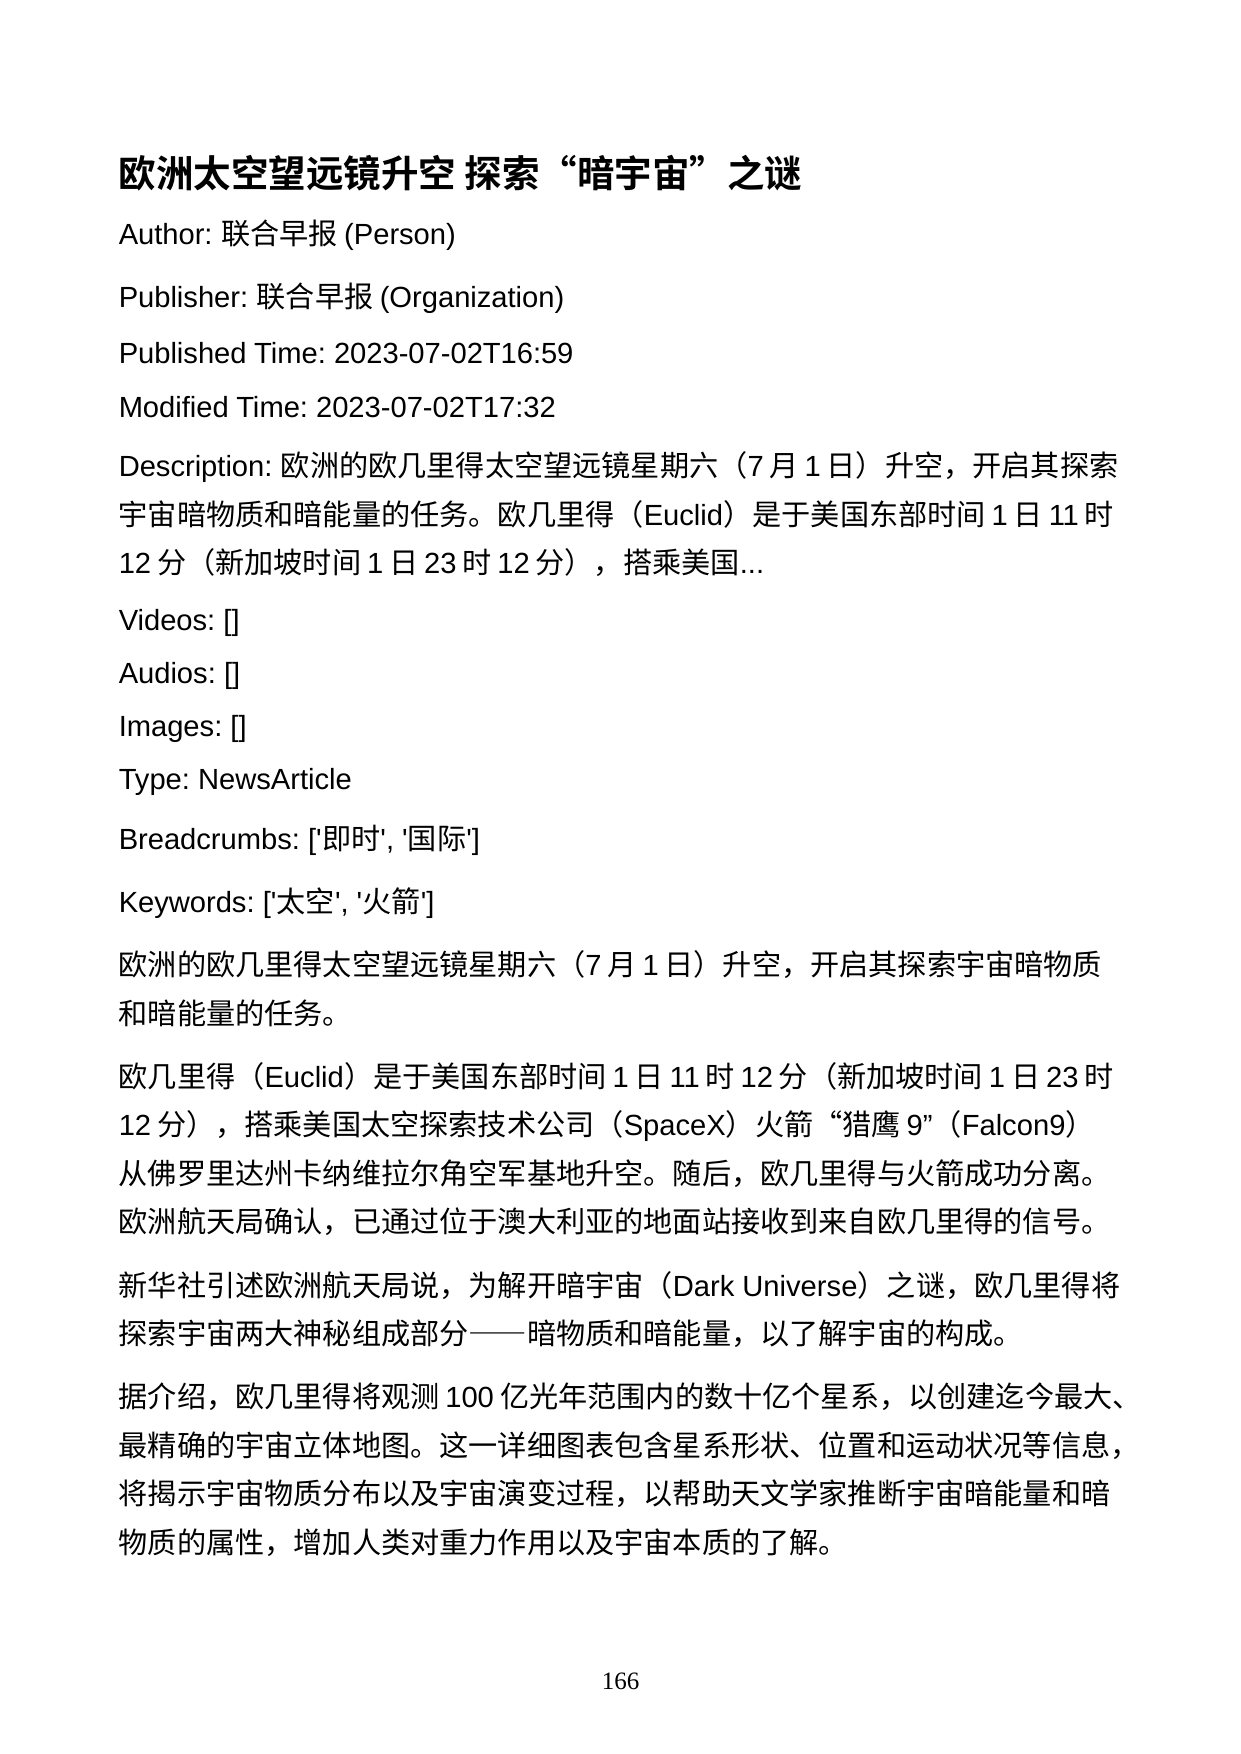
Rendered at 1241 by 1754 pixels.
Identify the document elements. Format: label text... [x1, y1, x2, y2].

text Description: 欧洲的欧几里得太空望远镜星期六（7月1日）升空，开启其探索宇宙暗物质和暗能量的任务。欧几里得（Euclid）是于美国东部时间1日11时12分（新加坡时间1日23时12分），搭乘美国... [118, 443, 1122, 582]
text 欧洲的欧几里得太空望远镜星期六（7月1日）升空，开启其探索宇宙暗物质和暗能量的任务。 [118, 942, 1122, 1033]
text Keywords: ['太空', '火箭'] [118, 879, 1122, 921]
subtitle 欧洲太空望远镜升空 探索“暗宇宙”之谜 [118, 143, 1122, 198]
text Type: NewsArticle [118, 762, 1122, 796]
text Publisher: 联合早报 (Organization) [118, 273, 1122, 316]
text Videos: [] [118, 603, 1122, 637]
text 据介绍，欧几里得将观测100亿光年范围内的数十亿个星系，以创建迄今最大、最精确的宇宙立体地图。这一详细图表包含星系形状、位置和运动状况等信息，将揭示宇宙物质分布以及宇宙演变过程，以帮助天文学家推断宇宙暗能量和暗物质的属性，增加人类对重力作用以及宇宙本质的了解。 [118, 1374, 1122, 1562]
text Audios: [] [118, 656, 1122, 690]
text 欧几里得（Euclid）是于美国东部时间1日11时12分（新加坡时间1日23时12分），搭乘美国太空探索技术公司（SpaceX）火箭“猎鹰9”（Falcon9）从佛罗里达州卡纳维拉尔角空军基地升空。随后，欧几里得与火箭成功分离。欧洲航天局确认，已通过位于澳大利亚的地面站接收到来自欧几里得的信号。 [118, 1053, 1122, 1241]
text Images: [] [118, 709, 1122, 743]
text Published Time: 2023-07-02T16:59 [118, 337, 1122, 370]
text Author: 联合早报 (Person) [118, 210, 1122, 253]
text Modified Time: 2023-07-02T17:32 [118, 390, 1122, 423]
text Breadcrumbs: ['即时', '国际'] [118, 816, 1122, 858]
text 新华社引述欧洲航天局说，为解开暗宇宙（Dark Universe）之谜，欧几里得将探索宇宙两大神秘组成部分——暗物质和暗能量，以了解宇宙的构成。 [118, 1262, 1122, 1353]
